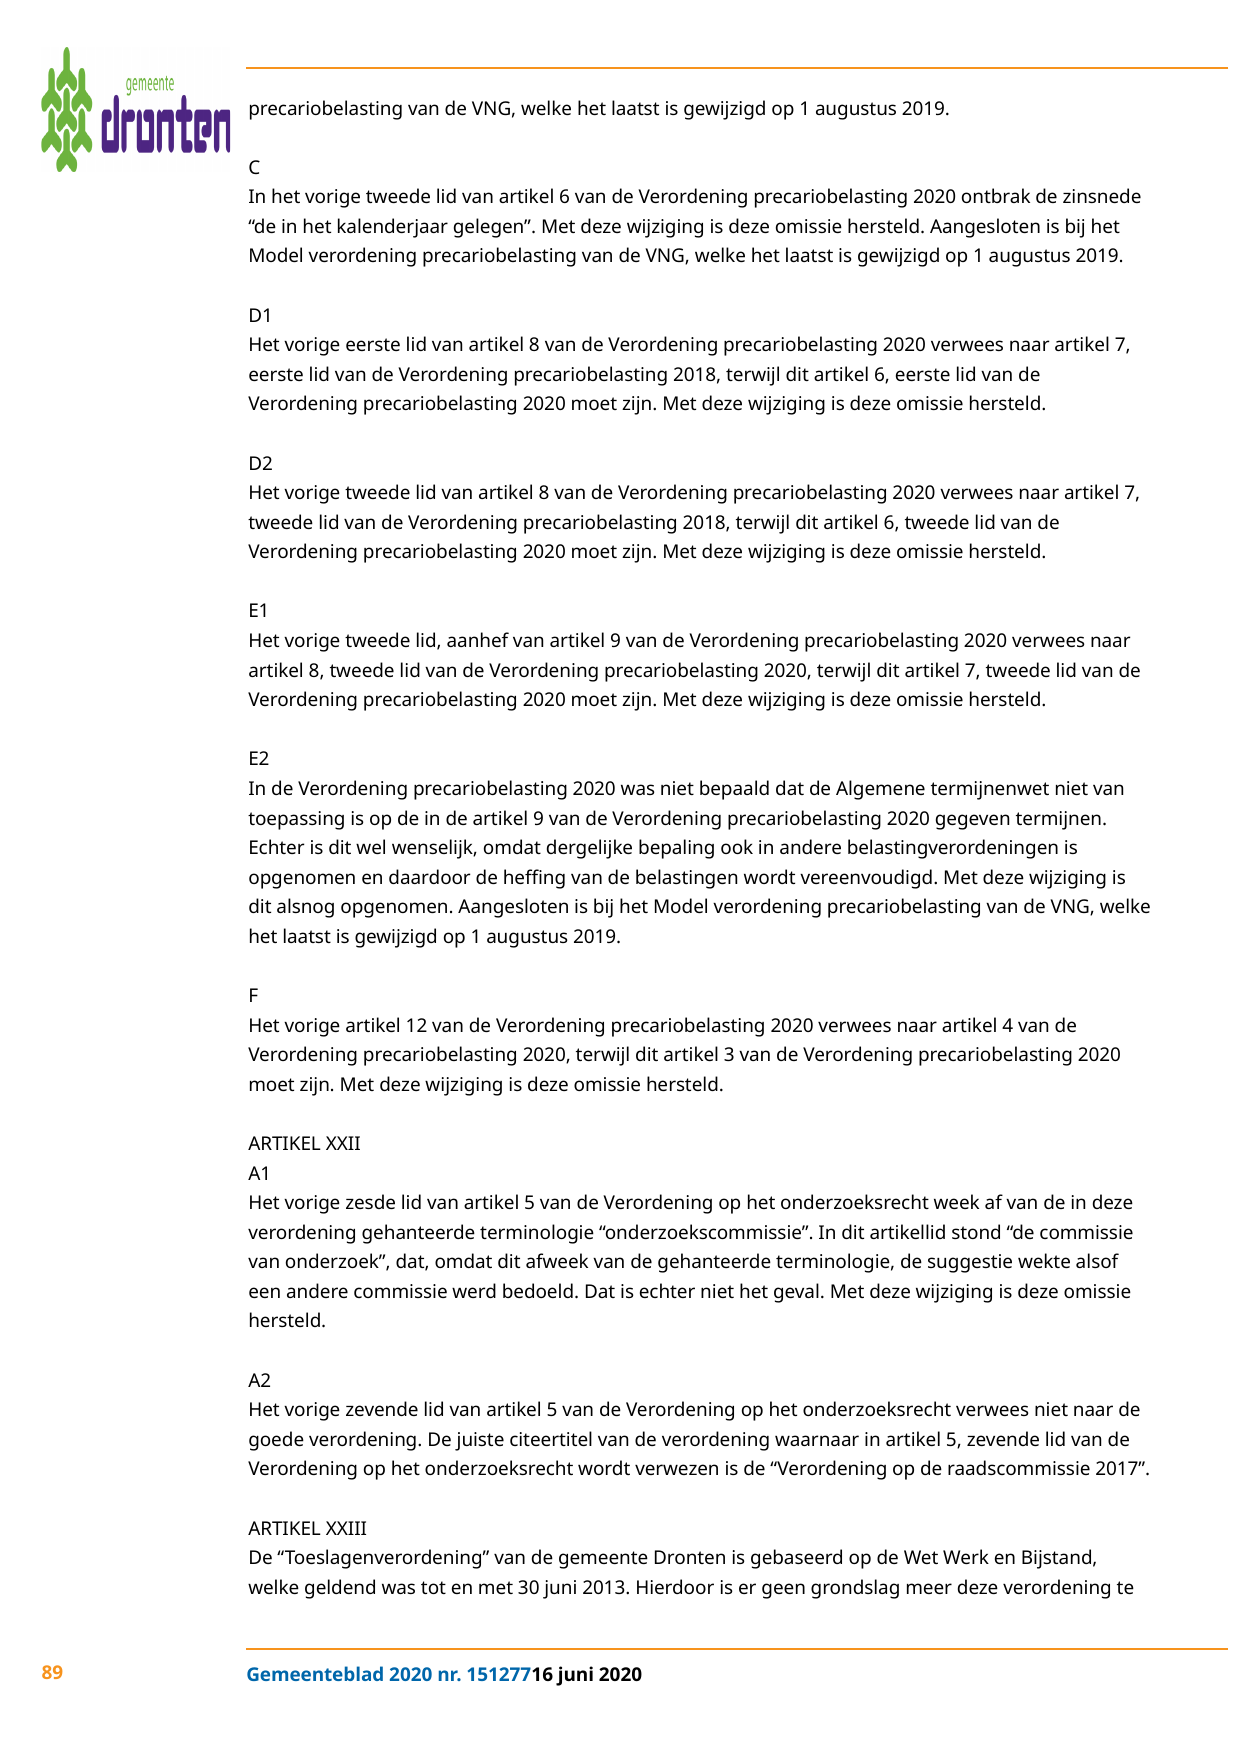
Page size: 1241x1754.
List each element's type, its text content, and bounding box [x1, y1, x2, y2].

text D1 [248, 302, 1152, 328]
text De “Toeslagenverordening” van de gemeente Dronten is gebaseerd op de Wet Werk en Bijstand, welke geldend was tot en met 30 juni 2013. Hierdoor is er geen grondslag meer deze verordening te [248, 1544, 1152, 1600]
text Het vorige zesde lid van artikel 5 van de Verordening op het onderzoeksrecht week af van de in deze verordening gehanteerde terminologie “onderzoekscommissie”. In dit artikellid stond “de commissie van onderzoek”, dat, omdat dit afweek van de gehanteerde terminologie, de suggestie wekte alsof een andere commissie werd bedoeld. Dat is echter niet het geval. Met deze wijziging is deze omissie hersteld. [248, 1189, 1152, 1333]
picture [41, 47, 231, 172]
text Het vorige tweede lid, aanhef van artikel 9 van de Verordening precariobelasting 2020 verwees naar artikel 8, tweede lid van de Verordening precariobelasting 2020, terwijl dit artikel 7, tweede lid van de Verordening precariobelasting 2020 moet zijn. Met deze wijziging is deze omissie hersteld. [248, 627, 1152, 712]
text Het vorige eerste lid van artikel 8 van de Verordening precariobelasting 2020 verwees naar artikel 7, eerste lid van de Verordening precariobelasting 2018, terwijl dit artikel 6, eerste lid van de Verordening precariobelasting 2020 moet zijn. Met deze wijziging is deze omissie hersteld. [248, 331, 1152, 416]
text Het vorige tweede lid van artikel 8 van de Verordening precariobelasting 2020 verwees naar artikel 7, tweede lid van de Verordening precariobelasting 2018, terwijl dit artikel 6, tweede lid van de Verordening precariobelasting 2020 moet zijn. Met deze wijziging is deze omissie hersteld. [248, 479, 1152, 564]
text E2 [248, 746, 1152, 771]
text Het vorige zevende lid van artikel 5 van de Verordening op het onderzoeksrecht verwees niet naar de goede verordening. De juiste citeertitel van de verordening waarnaar in artikel 5, zevende lid van de Verordening op het onderzoeksrecht wordt verwezen is de “Verordening op de raadscommissie 2017”. [248, 1396, 1152, 1481]
text A1 [248, 1160, 1152, 1186]
text precariobelasting van de VNG, welke het laatst is gewijzigd op 1 augustus 2019. [248, 95, 1152, 121]
text D2 [248, 450, 1152, 476]
text E1 [248, 598, 1152, 623]
text Het vorige artikel 12 van de Verordening precariobelasting 2020 verwees naar artikel 4 van de Verordening precariobelasting 2020, terwijl dit artikel 3 van de Verordening precariobelasting 2020 moet zijn. Met deze wijziging is deze omissie hersteld. [248, 1012, 1152, 1097]
text C [248, 154, 1152, 180]
text ARTIKEL XXIII [248, 1515, 1152, 1541]
text ARTIKEL XXII [248, 1130, 1152, 1156]
text In het vorige tweede lid van artikel 6 van de Verordening precariobelasting 2020 ontbrak de zinsnede “de in het kalenderjaar gelegen”. Met deze wijziging is deze omissie hersteld. Aangesloten is bij het Model verordening precariobelasting van de VNG, welke het laatst is gewijzigd op 1 augustus 2019. [248, 183, 1152, 268]
text F [248, 982, 1152, 1008]
text A2 [248, 1367, 1152, 1393]
text In de Verordening precariobelasting 2020 was niet bepaald dat de Algemene termijnenwet niet van toepassing is op de in de artikel 9 van de Verordening precariobelasting 2020 gegeven termijnen. Echter is dit wel wenselijk, omdat dergelijke bepaling ook in andere belastingverordeningen is opgenomen en daardoor de heffing van de belastingen wordt vereenvoudigd. Met deze wijziging is dit alsnog opgenomen. Aangesloten is bij het Model verordening precariobelasting van de VNG, welke het laatst is gewijzigd op 1 augustus 2019. [248, 775, 1152, 949]
